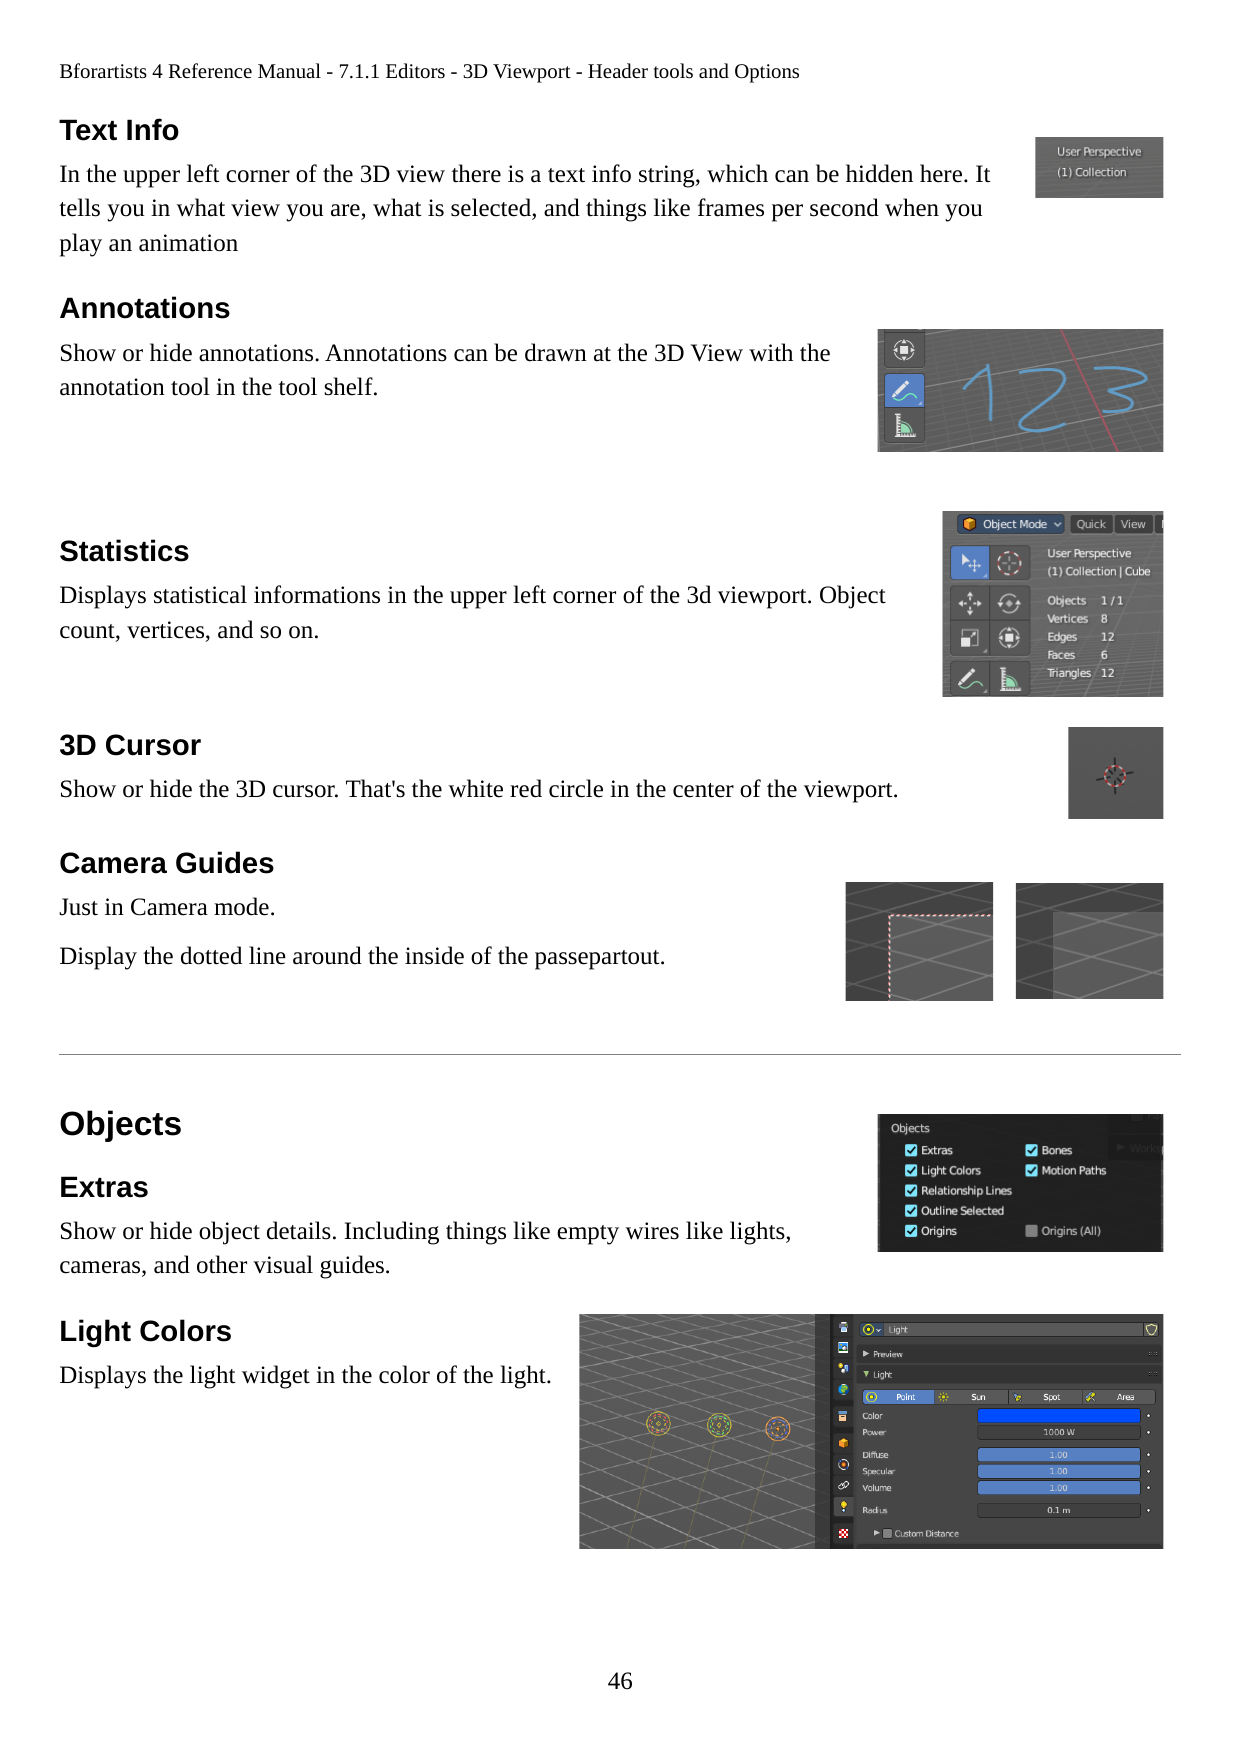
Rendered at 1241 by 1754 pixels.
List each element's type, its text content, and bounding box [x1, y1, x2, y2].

text Show or hide the 3D cursor. That's the white red circle in the center of the viewport. [59, 774, 1068, 802]
picture [1035, 137, 1164, 198]
subtitle Light Colors [59, 1314, 579, 1348]
picture [1015, 883, 1164, 999]
picture [942, 511, 1164, 697]
text Show or hide object details. Including things like empty wires like lights, cameras, and other visual guides. [59, 1216, 1181, 1279]
text Just in Camera mode. [59, 892, 845, 921]
text Displays the light widget in the color of the light. [59, 1361, 579, 1389]
picture [877, 329, 1164, 452]
subtitle Annotations [59, 291, 1181, 325]
text Displays statistical informations in the upper left corner of the 3d viewport. Object count, vertices, and so on. [59, 580, 942, 643]
text Display the dotted line around the inside of the passepartout. [59, 941, 845, 970]
picture [579, 1314, 1164, 1549]
subtitle Objects [59, 1104, 1181, 1143]
text [1164, 892, 1181, 921]
subtitle Camera Guides [59, 846, 1181, 879]
picture [845, 882, 994, 1001]
text In the upper left corner of the 3D view there is a text info string, which can be hidden here. It tells you in what view you are, what is selected, and things like frames per second when you play an animation [59, 159, 1181, 257]
subtitle [1164, 727, 1181, 761]
subtitle [1164, 1170, 1181, 1204]
text Show or hide annotations. Annotations can be drawn at the 3D View with the annotation tool in the tool shelf. [59, 338, 877, 401]
picture [877, 1114, 1164, 1252]
subtitle Extras [59, 1170, 877, 1204]
text [994, 892, 1015, 921]
subtitle Statistics [59, 534, 942, 568]
subtitle Text Info [59, 113, 1181, 146]
subtitle [1164, 534, 1181, 568]
subtitle [1164, 1314, 1181, 1348]
picture [1068, 727, 1164, 819]
subtitle 3D Cursor [59, 727, 1068, 761]
